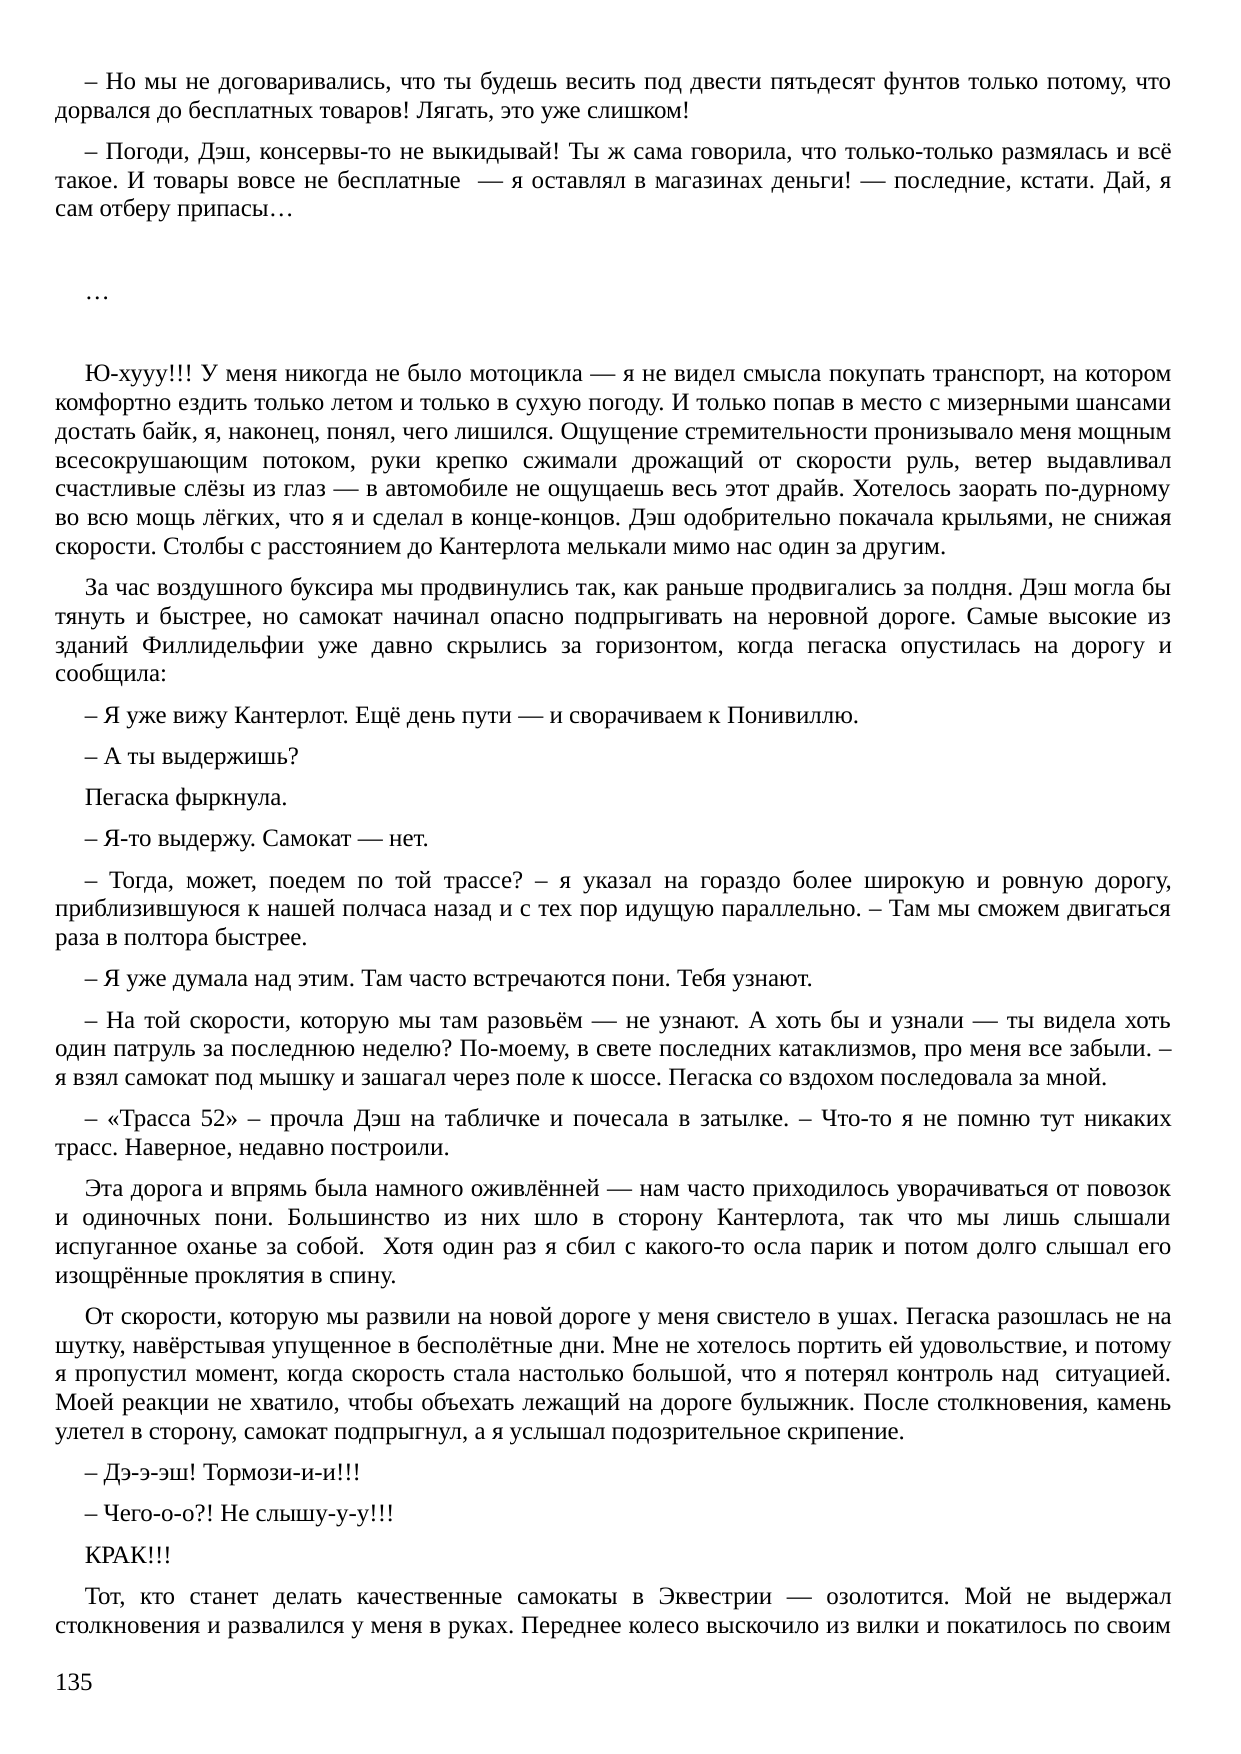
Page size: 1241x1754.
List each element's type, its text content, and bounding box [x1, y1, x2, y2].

text КРАК!!! [55, 1540, 1173, 1568]
text – Погоди, Дэш, консервы-то не выкидывай! Ты ж сама говорила, что только-только размялась и всё такое. И товары вовсе не бесплатные — я оставлял в магазинах деньги! — последние, кстати. Дай, я сам отберу припасы… [55, 136, 1173, 222]
text – А ты выдержишь? [55, 741, 1173, 770]
text – Дэ-э-эш! Тормози-и-и!!! [55, 1457, 1173, 1486]
text От скорости, которую мы развили на новой дороге у меня свистело в ушах. Пегаска разошлась не на шутку, навёрстывая упущенное в бесполётные дни. Мне не хотелось портить ей удовольствие, и потому я пропустил момент, когда скорость стала настолько большой, что я потерял контроль над ситуацией. Моей реакции не хватило, чтобы объехать лежащий на дороге булыжник. После столкновения, камень улетел в сторону, самокат подпрыгнул, а я услышал подозрительное скрипение. [55, 1301, 1173, 1445]
text – На той скорости, которую мы там разовьём — не узнают. А хоть бы и узнали — ты видела хоть один патруль за последнюю неделю? По-моему, в свете последних катаклизмов, про меня все забыли. – я взял самокат под мышку и зашагал через поле к шоссе. Пегаска со вздохом последовала за мной. [55, 1005, 1173, 1091]
text – Чего-о-о?! Не слышу-у-у!!! [55, 1498, 1173, 1527]
text За час воздушного буксира мы продвинулись так, как раньше продвигались за полдня. Дэш могла бы тянуть и быстрее, но самокат начинал опасно подпрыгивать на неровной дороге. Самые высокие из зданий Филлидельфии уже давно скрылись за горизонтом, когда пегаска опустилась на дорогу и сообщила: [55, 572, 1173, 687]
text Пегаска фыркнула. [55, 782, 1173, 811]
text – «Трасса 52» – прочла Дэш на табличке и почесала в затылке. – Что-то я не помню тут никаких трасс. Наверное, недавно построили. [55, 1103, 1173, 1161]
text … [55, 276, 1173, 305]
text – Тогда, может, поедем по той трассе? – я указал на гораздо более широкую и ровную дорогу, приблизившуюся к нашей полчаса назад и с тех пор идущую параллельно. – Там мы сможем двигаться раза в полтора быстрее. [55, 865, 1173, 951]
text – Я уже думала над этим. Там часто встречаются пони. Тебя узнают. [55, 963, 1173, 992]
text Ю-хууу!!! У меня никогда не было мотоцикла — я не видел смысла покупать транспорт, на котором комфортно ездить только летом и только в сухую погоду. И только попав в место с мизерными шансами достать байк, я, наконец, понял, чего лишился. Ощущение стремительности пронизывало меня мощным всесокрушающим потоком, руки крепко сжимали дрожащий от скорости руль, ветер выдавливал счастливые слёзы из глаз — в автомобиле не ощущаешь весь этот драйв. Хотелось заорать по-дурному во всю мощь лёгких, что я и сделал в конце-концов. Дэш одобрительно покачала крыльями, не снижая скорости. Столбы с расстоянием до Кантерлота мелькали мимо нас один за другим. [55, 358, 1173, 560]
text Тот, кто станет делать качественные самокаты в Эквестрии — озолотится. Мой не выдержал столкновения и развалился у меня в руках. Переднее колесо выскочило из вилки и покатилось по своим [55, 1581, 1173, 1638]
text Эта дорога и впрямь была намного оживлённей — нам часто приходилось уворачиваться от повозок и одиночных пони. Большинство из них шло в сторону Кантерлота, так что мы лишь слышали испуганное оханье за собой. Хотя один раз я сбил с какого-то осла парик и потом долго слышал его изощрённые проклятия в спину. [55, 1173, 1173, 1288]
text – Я уже вижу Кантерлот. Ещё день пути — и сворачиваем к Понивиллю. [55, 700, 1173, 728]
text – Я-то выдержу. Самокат — нет. [55, 823, 1173, 852]
text – Но мы не договаривались, что ты будешь весить под двести пятьдесят фунтов только потому, что дорвался до бесплатных товаров! Лягать, это уже слишком! [55, 66, 1173, 123]
